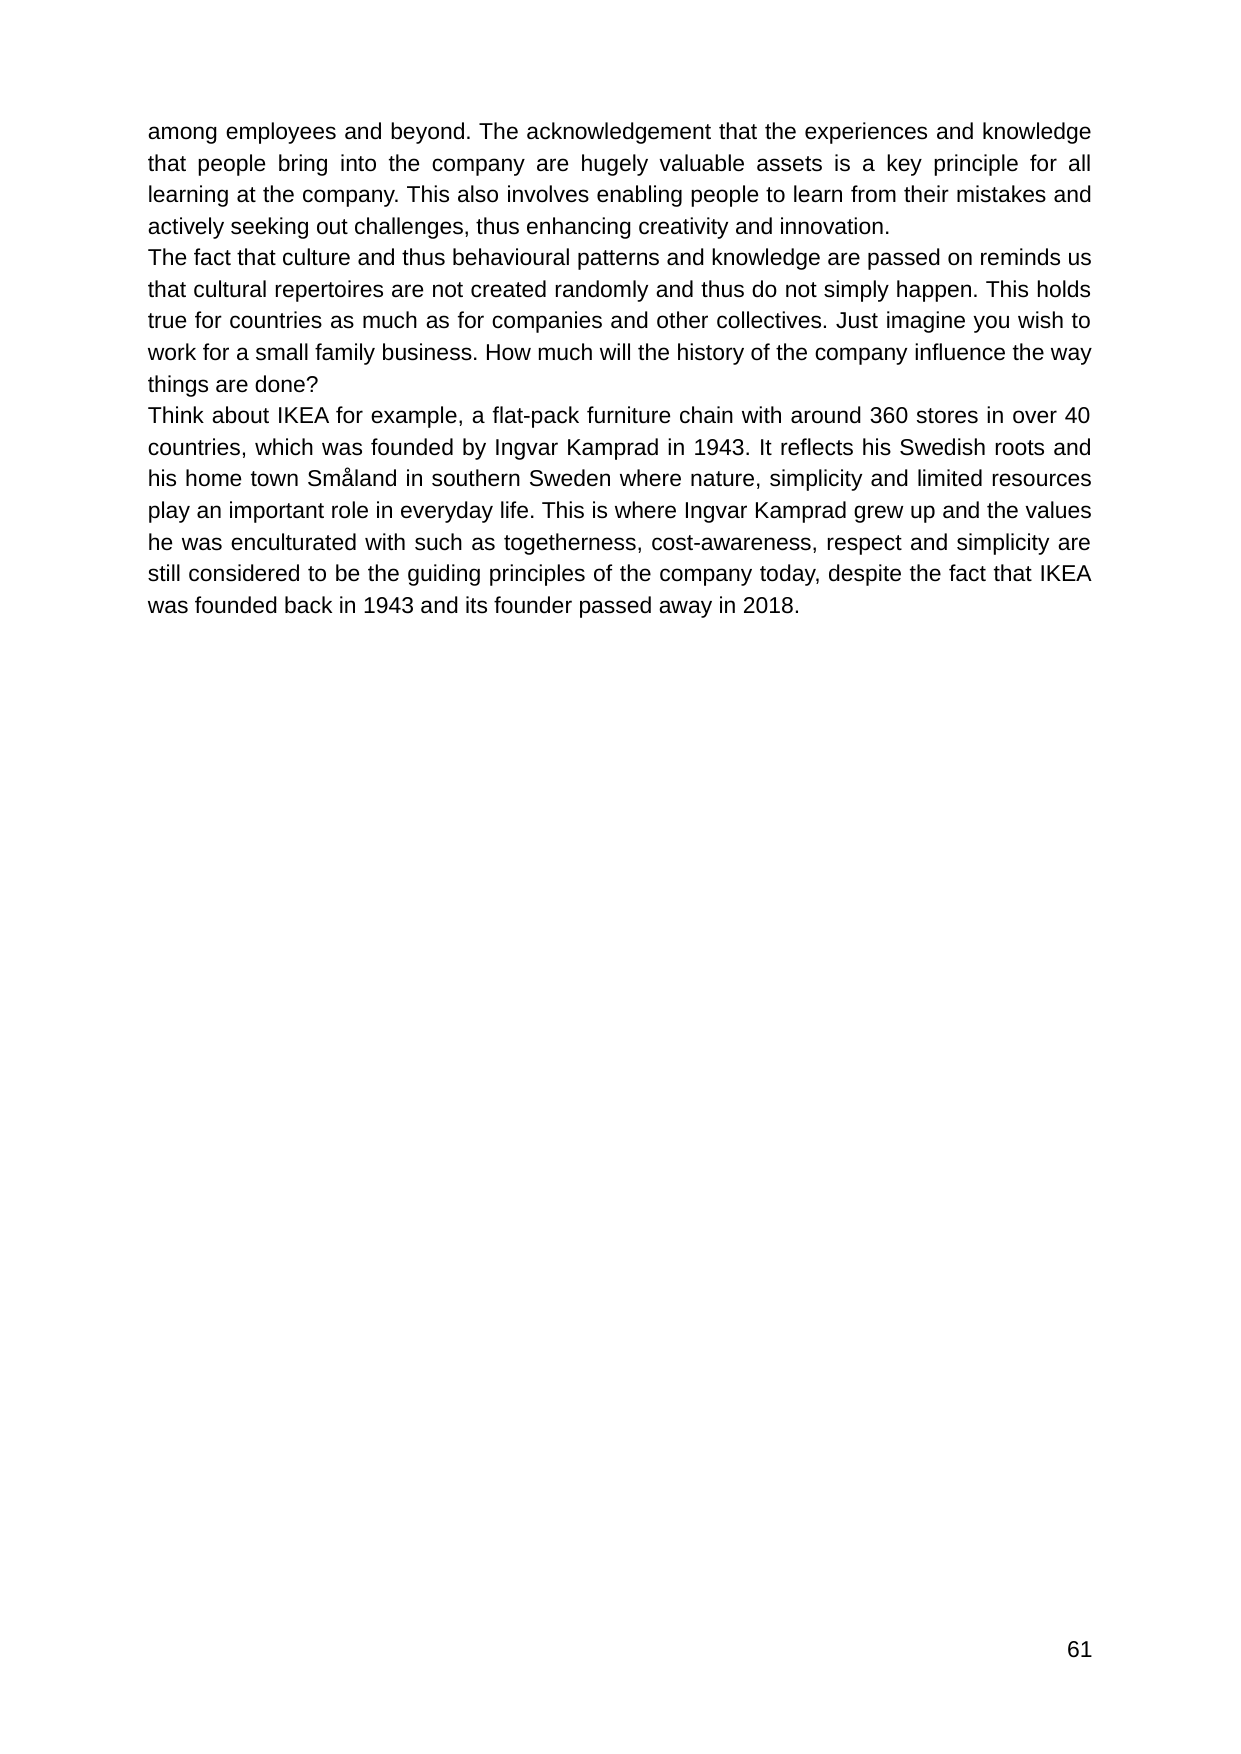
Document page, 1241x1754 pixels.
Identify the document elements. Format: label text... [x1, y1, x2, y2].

text The fact that culture and thus behavioural patterns and knowledge are passed on reminds us that cultural repertoires are not created randomly and thus do not simply happen. This holds true for countries as much as for companies and other collectives. Just imagine you wish to work for a small family business. How much will the history of the company influence the way things are done? [148, 244, 1092, 397]
text Think about IKEA for example, a flat-pack furniture chain with around 360 stores in over 40 countries, which was founded by Ingvar Kamprad in 1943. It reflects his Swedish roots and his home town Småland in southern Sweden where nature, simplicity and limited resources play an important role in everyday life. This is where Ingvar Kamprad grew up and the values he was enculturated with such as togetherness, cost-awareness, respect and simplicity are still considered to be the guiding principles of the company today, despite the fact that IKEA was founded back in 1943 and its founder passed away in 2018. [148, 402, 1092, 618]
text among employees and beyond. The acknowledgement that the experiences and knowledge that people bring into the company are hugely valuable assets is a key principle for all learning at the company. This also involves enabling people to learn from their mistakes and actively seeking out challenges, thus enhancing creativity and innovation. [148, 118, 1092, 239]
